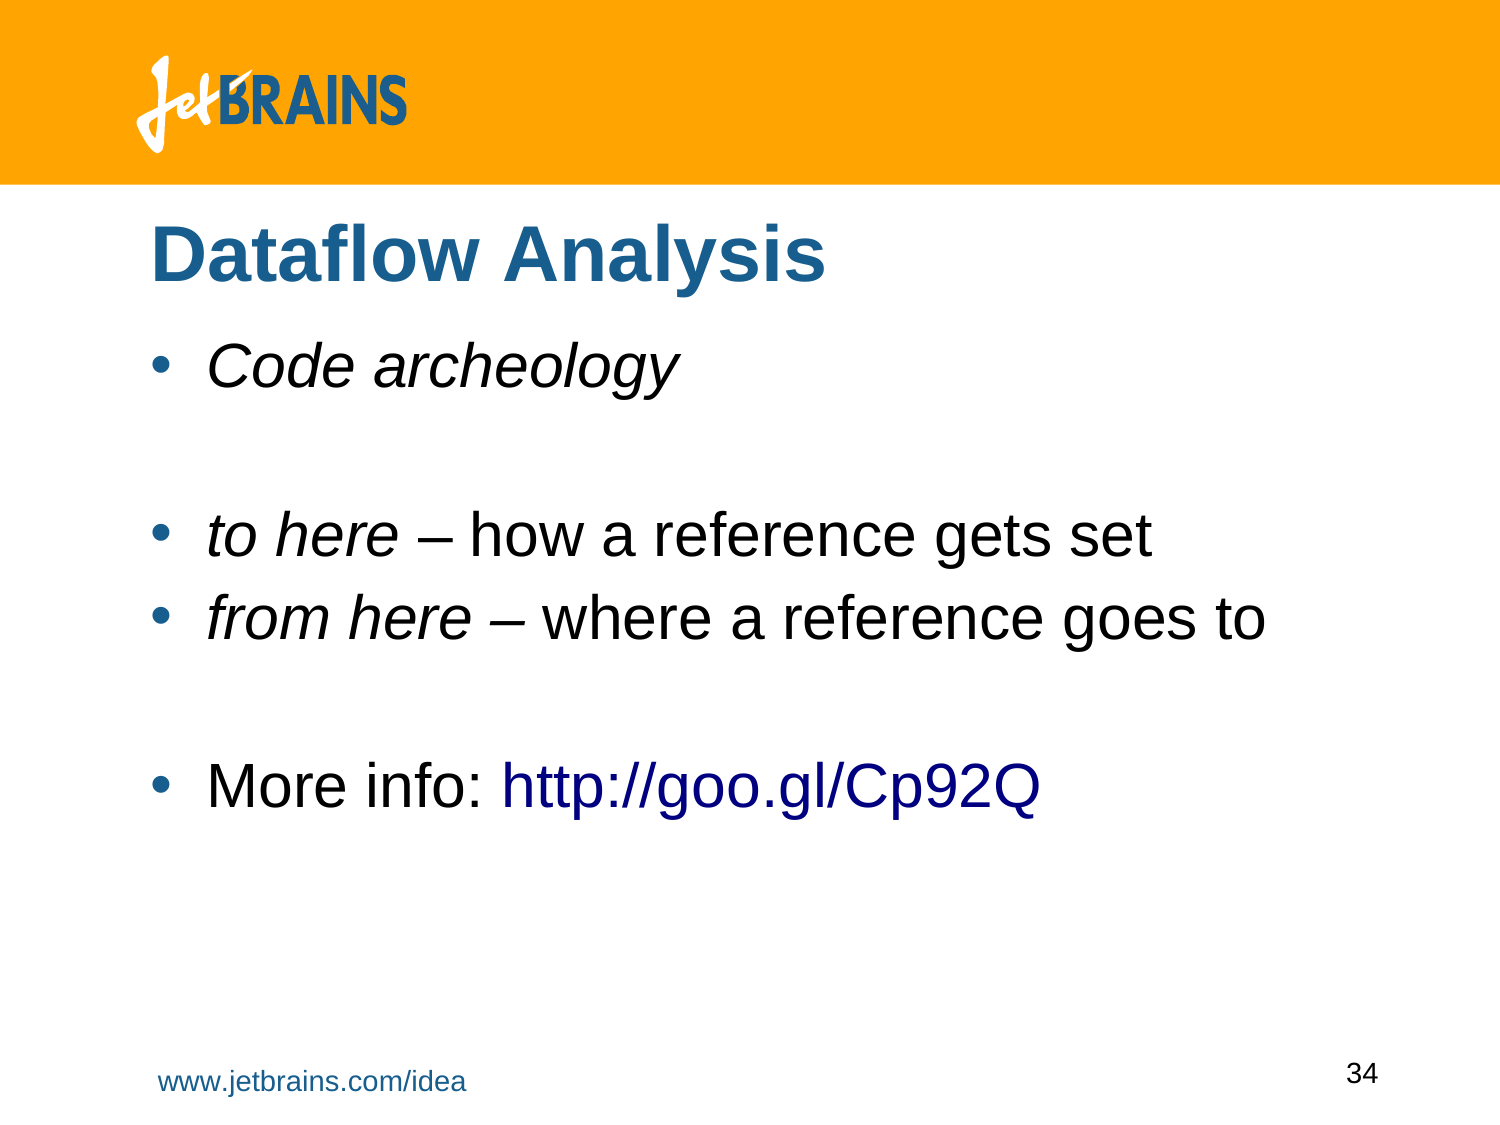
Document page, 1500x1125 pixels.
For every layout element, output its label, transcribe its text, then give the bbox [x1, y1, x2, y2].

title Dataflow Analysis [135, 194, 1377, 305]
list Code archeology to here – how a reference gets set from here – where a reference goes to More info: http://goo.gl/Cp92Q [135, 326, 1377, 1069]
